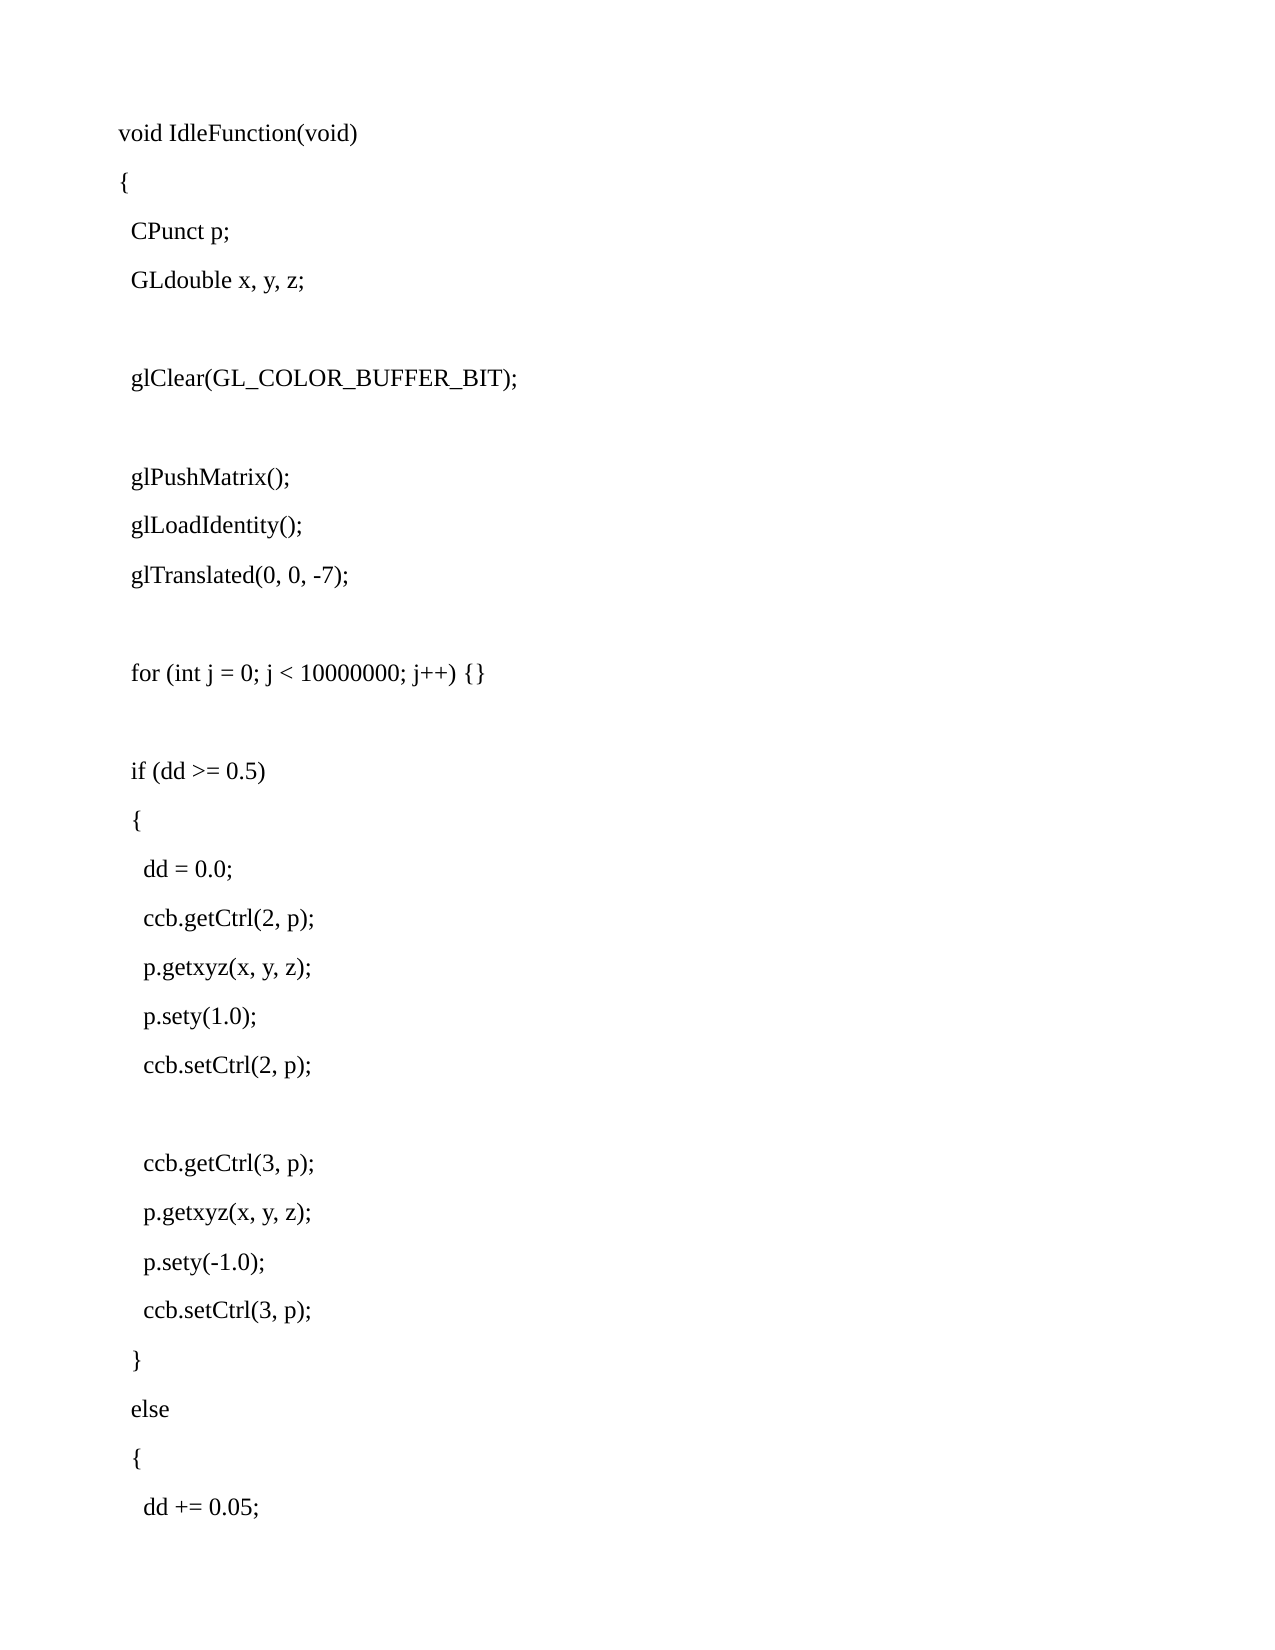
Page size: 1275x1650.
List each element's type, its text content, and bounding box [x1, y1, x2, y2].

text dd = 0.0; [118, 854, 1157, 883]
text { [118, 167, 1157, 196]
text glClear(GL_COLOR_BUFFER_BIT); [118, 363, 1157, 392]
text void IdleFunction(void) [118, 118, 1157, 147]
text CPunct p; [118, 216, 1157, 245]
text p.getxyz(x, y, z); [118, 952, 1157, 981]
text for (int j = 0; j < 10000000; j++) {} [118, 658, 1157, 687]
text glLoadIdentity(); [118, 511, 1157, 539]
text glPushMatrix(); [118, 462, 1157, 490]
text p.sety(1.0); [118, 1001, 1157, 1030]
text ccb.setCtrl(2, p); [118, 1050, 1157, 1079]
text { [118, 1443, 1157, 1472]
text } [118, 1345, 1157, 1373]
text if (dd >= 0.5) [118, 756, 1157, 785]
text ccb.getCtrl(3, p); [118, 1148, 1157, 1177]
text glTranslated(0, 0, -7); [118, 560, 1157, 588]
text ccb.getCtrl(2, p); [118, 903, 1157, 932]
text dd += 0.05; [118, 1492, 1157, 1521]
text { [118, 805, 1157, 834]
text p.sety(-1.0); [118, 1247, 1157, 1275]
text ccb.setCtrl(3, p); [118, 1296, 1157, 1324]
text else [118, 1394, 1157, 1422]
text p.getxyz(x, y, z); [118, 1197, 1157, 1226]
text GLdouble x, y, z; [118, 265, 1157, 294]
